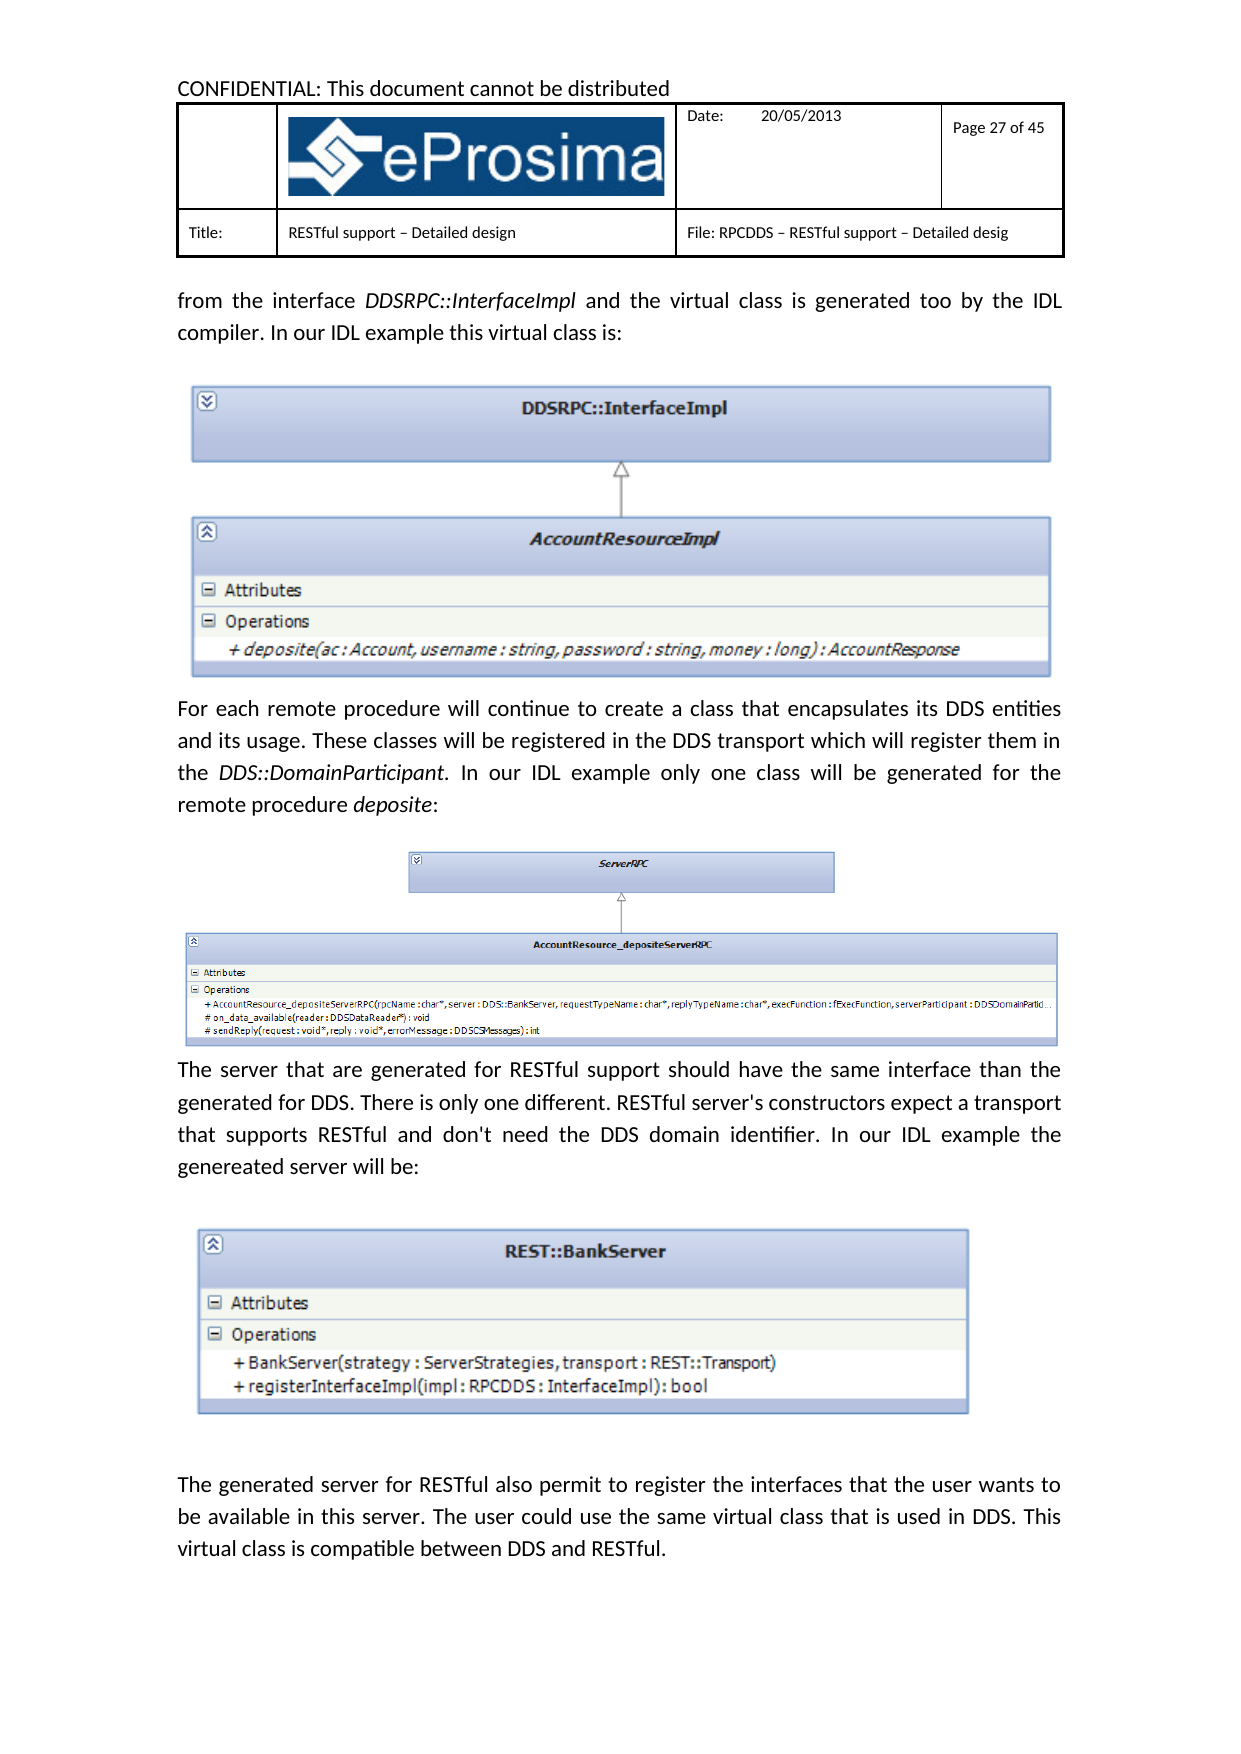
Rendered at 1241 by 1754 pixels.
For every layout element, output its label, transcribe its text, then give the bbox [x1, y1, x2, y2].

picture [177, 371, 1063, 690]
picture [183, 1214, 982, 1427]
text from the interface DDSRPC::InterfaceImpl and the virtual class is generated too by the IDL compiler. In our IDL example this virtual class is: [177, 286, 1063, 346]
text The generated server for RESTful also permit to register the interfaces that the user wants to be available in this server. The user could use the same virtual class that is used in DDS. This virtual class is compatible between DDS and RESTful. [177, 1470, 1063, 1563]
text For each remote procedure will continue to create a class that encapsulates its DDS entities and its usage. These classes will be registered in the DDS transport which will register them in the DDS::DomainParticipant. In our IDL example only one class will be generated for the remote procedure deposite: [177, 690, 1063, 818]
picture [177, 843, 1063, 1052]
picture [288, 117, 665, 196]
text The server that are generated for RESTful support should have the same interface than the generated for DDS. There is only one different. RESTful server's constructors expect a transport that supports RESTful and don't need the DDS domain identifier. In our IDL example the genereated server will be: [177, 1052, 1063, 1180]
